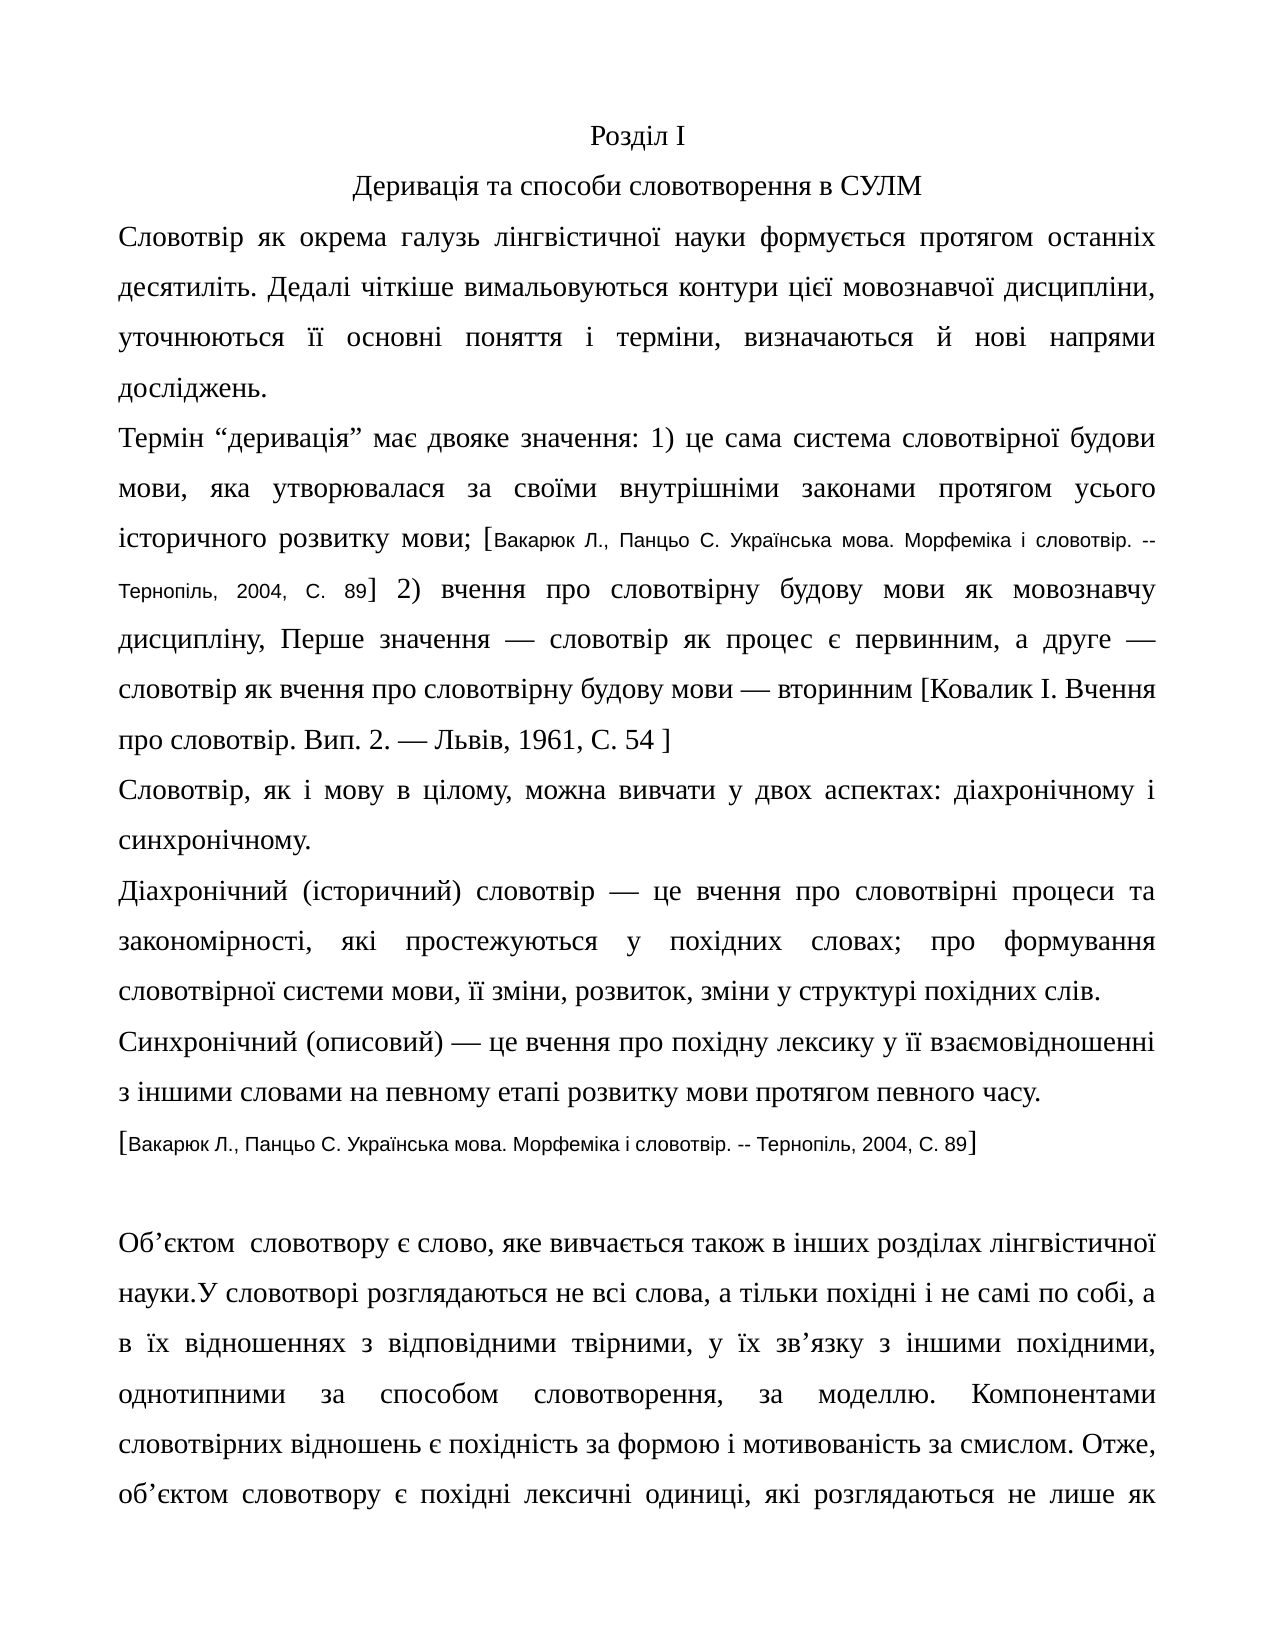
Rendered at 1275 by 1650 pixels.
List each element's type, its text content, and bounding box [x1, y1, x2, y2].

text Синхронічний (описовий) — це вчення про похідну лексику у її взаємовідношенні з іншими словами на певному етапі розвитку мови протягом певного часу. [118, 1024, 1157, 1108]
text Об’єктом словотвору є слово, яке вивчається також в інших розділах лінгвістичної науки.У словотворі розглядаються не всі слова, а тільки похідні і не самі по собі, а в їх відношеннях з відповідними твірними, у їх зв’язку з іншими похідними, однотипними за способом словотворення, за моделлю. Компонентами словотвірних відношень є похідність за формою і мотивованість за смислом. Отже, об’єктом словотвору є похідні лексичні одиниці, які розглядаються не лише як [118, 1225, 1157, 1510]
text Деривація та способи словотворення в СУЛМ [118, 168, 1157, 202]
text [Вакарюк Л., Панцьо С. Українська мова. Морфеміка і словотвір. -- Тернопіль, 2004, C. 89] [118, 1124, 1157, 1158]
text Розділ I [118, 118, 1157, 152]
text Словотвір як окрема галузь лінгвістичної науки формується протягом останніх десятиліть. Дедалі чіткіше вимальовуються контури цієї мовознавчої дисципліни, уточнюються її основні поняття і терміни, визначаються й нові напрями досліджень. [118, 219, 1157, 403]
text Словотвір, як і мову в цілому, можна вивчати у двох аспектах: діахронічному і синхронічному. [118, 772, 1157, 856]
text Діахронічний (історичний) словотвір — це вчення про словотвірні процеси та закономірності, які простежуються у похідних словах; про формування словотвірної системи мови, її зміни, розвиток, зміни у структурі похідних слів. [118, 873, 1157, 1007]
text Термін “деривація” має двояке значення: 1) це сама система словотвірної будови мови, яка утворювалася за своїми внутрішніми законами протягом усього історичного розвитку мови; [Вакарюк Л., Панцьо С. Українська мова. Морфеміка і словотвір. -- Тернопіль, 2004, C. 89] 2) вчення про словотвірну будову мови як мовознавчу дисципліну, Перше значення — словотвір як процес є первинним, а друге — словотвір як вчення про словотвірну будову мови — вторинним [Ковалик І. Вчення про словотвір. Вип. 2. — Львів, 1961, С. 54 ] [118, 420, 1157, 755]
